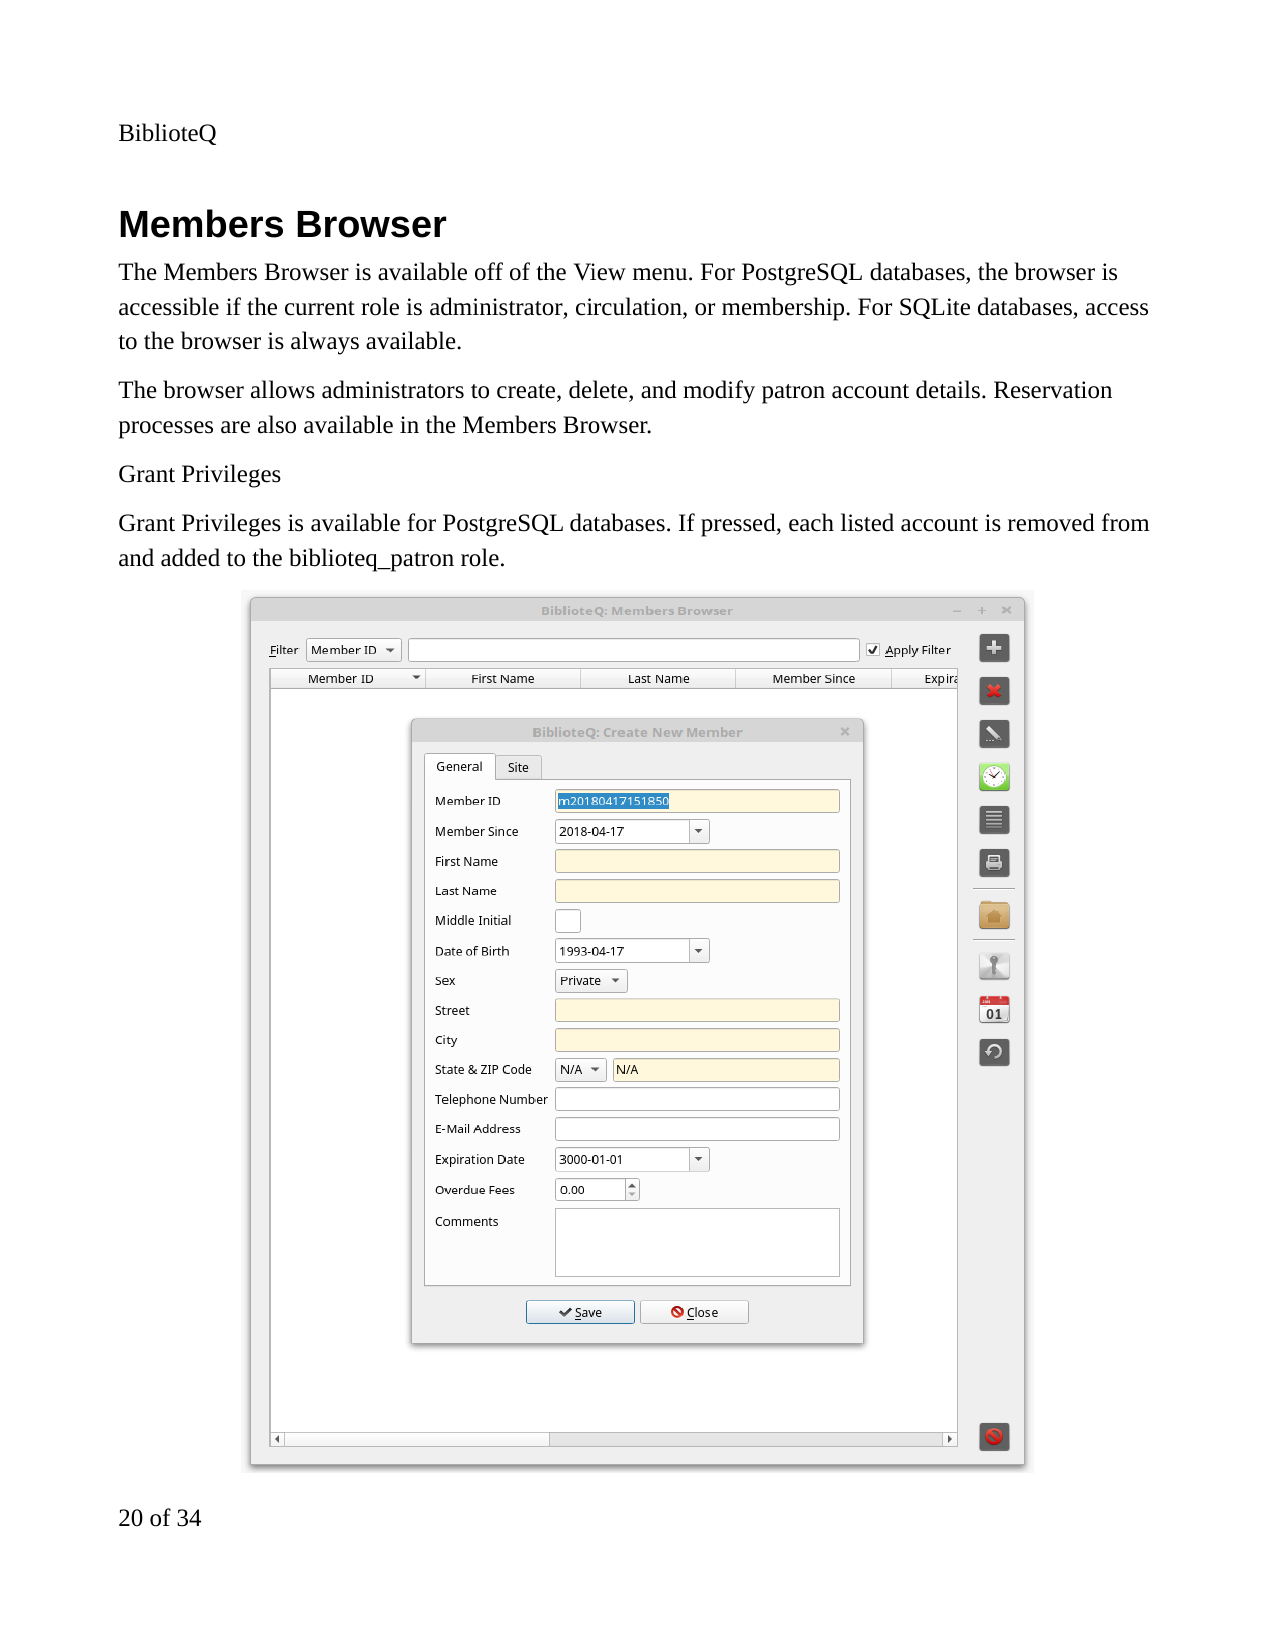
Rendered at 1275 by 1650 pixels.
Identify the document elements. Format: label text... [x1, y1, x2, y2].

subtitle Members Browser [118, 201, 1157, 245]
picture [241, 590, 1034, 1473]
text The browser allows administrators to create, delete, and modify patron account details. Reservation processes are also available in the Members Browser. [118, 376, 1157, 439]
text The Members Browser is available off of the View menu. For PostgreSQL databases, the browser is accessible if the current role is administrator, circulation, or membership. For SQLite databases, access to the browser is always available. [118, 257, 1157, 355]
text Grant Privileges [118, 459, 1157, 488]
text Grant Privileges is available for PostgreSQL databases. If pressed, each listed account is removed from and added to the biblioteq_patron role. [118, 508, 1157, 571]
